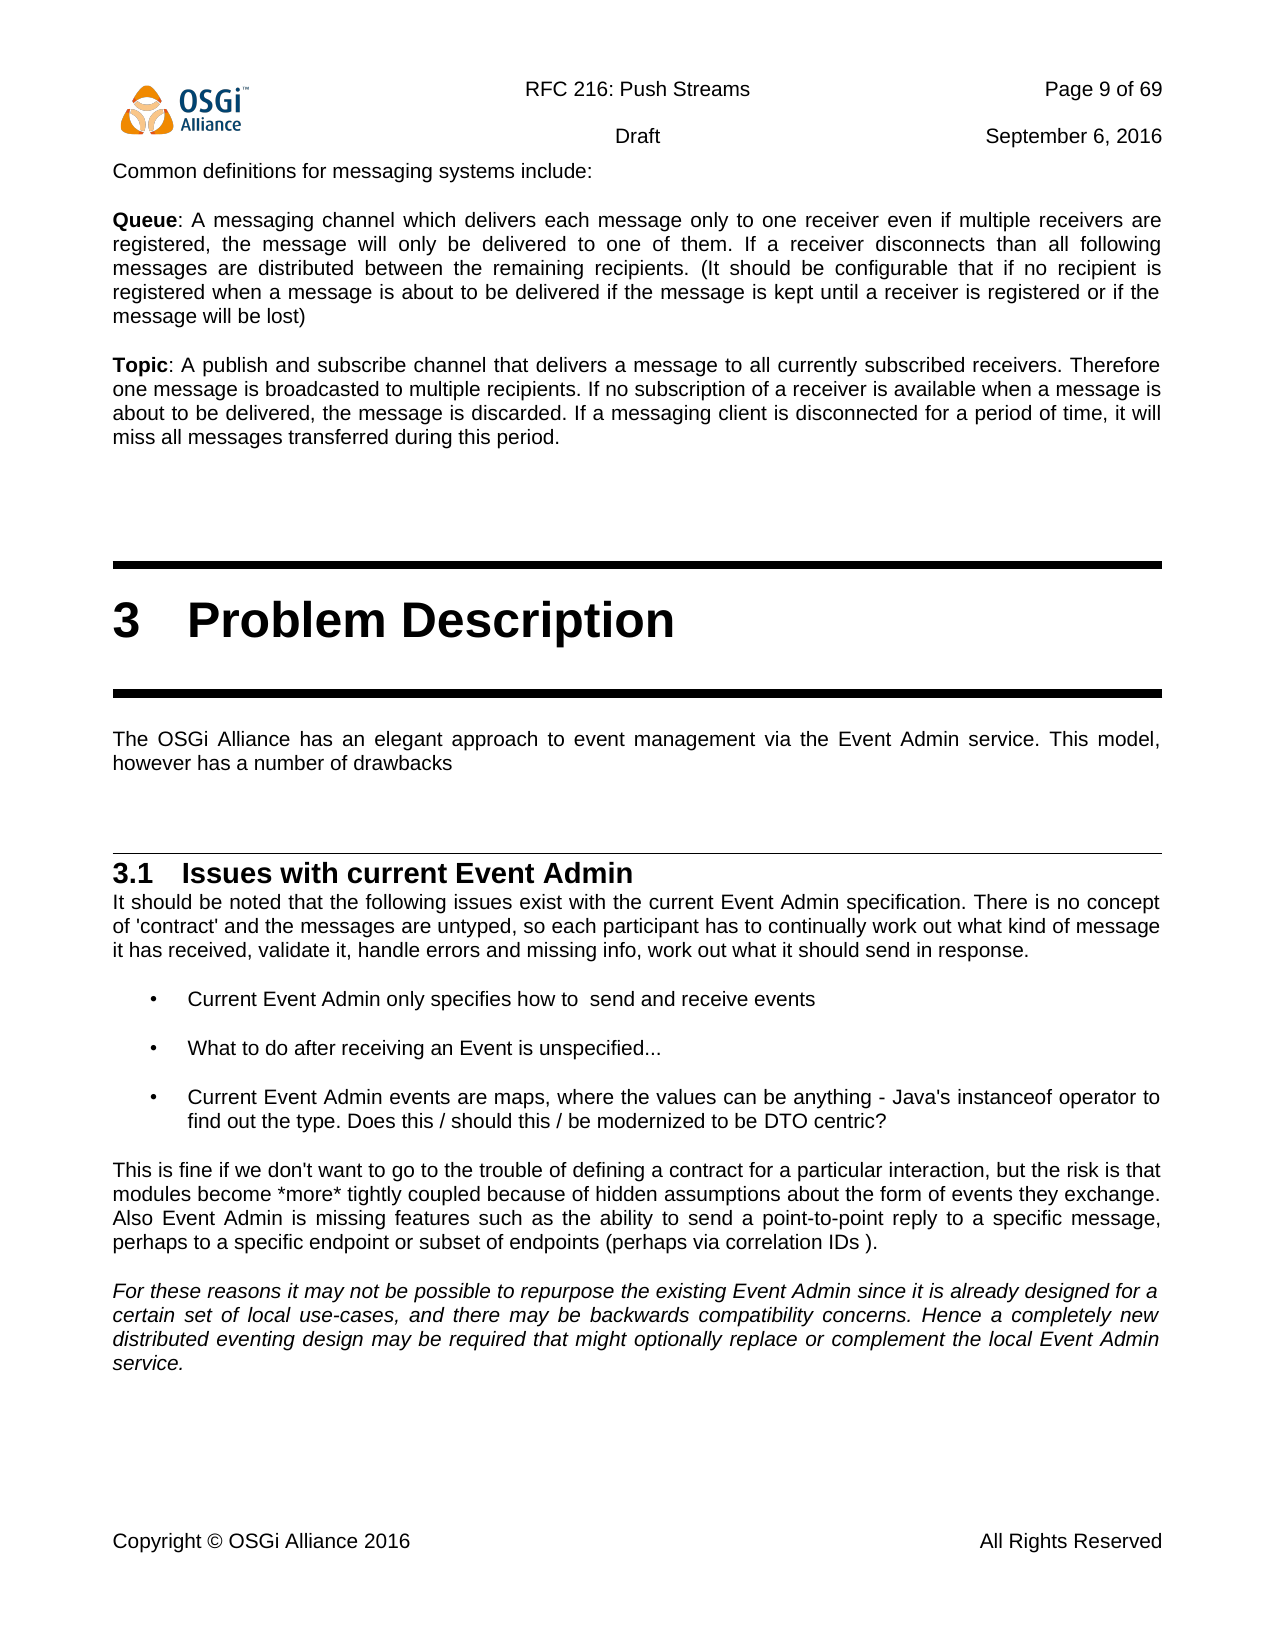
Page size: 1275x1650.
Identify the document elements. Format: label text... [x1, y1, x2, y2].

text This is fine if we don't want to go to the trouble of defining a contract for a particular interaction, but the risk is that modules become *more* tightly coupled because of hidden assumptions about the form of events they exchange. Also Event Admin is missing features such as the ability to send a point-to-point reply to a specific message, perhaps to a specific endpoint or subset of endpoints (perhaps via correlation IDs ). [112, 1158, 1162, 1253]
text Common definitions for messaging systems include: [112, 159, 1162, 183]
list Current Event Admin only specifies how to send and receive events [150, 986, 1162, 1011]
text Queue: A messaging channel which delivers each message only to one receiver even if multiple receivers are registered, the message will only be delivered to one of them. If a receiver disconnects than all following messages are distributed between the remaining recipients. (It should be configurable that if no recipient is registered when a message is about to be delivered if the message is kept until a receiver is registered or if the message will be lost) [112, 208, 1162, 328]
list Current Event Admin events are maps, where the values can be anything - Java's instanceof operator to find out the type. Does this / should this / be modernized to be DTO centric? [150, 1084, 1162, 1133]
subtitle Problem Description [112, 562, 1162, 698]
text For these reasons it may not be possible to repurpose the existing Event Admin since it is already designed for a certain set of local use-cases, and there may be backwards compatibility concerns. Hence a completely new distributed eventing design may be required that might optionally replace or complement the local Event Admin service. [112, 1278, 1162, 1374]
subtitle Issues with current Event Admin [112, 854, 1162, 889]
text It should be noted that the following issues exist with the current Event Admin specification. There is no concept of 'contract' and the messages are untyped, so each participant has to continually work out what kind of message it has received, validate it, handle errors and missing info, work out what it should send in response. [112, 889, 1162, 961]
list What to do after receiving an Event is unspecified... [150, 1036, 1162, 1059]
text Topic: A publish and subscribe channel that delivers a message to all currently subscribed receivers. Therefore one message is broadcasted to multiple recipients. If no subscription of a receiver is available when a message is about to be delivered, the message is discarded. If a messaging client is disconnected for a period of time, it will miss all messages transferred during this period. [112, 353, 1162, 448]
text The OSGi Alliance has an elegant approach to event management via the Event Admin service. This model, however has a number of drawbacks [112, 727, 1162, 775]
picture [113, 78, 257, 142]
